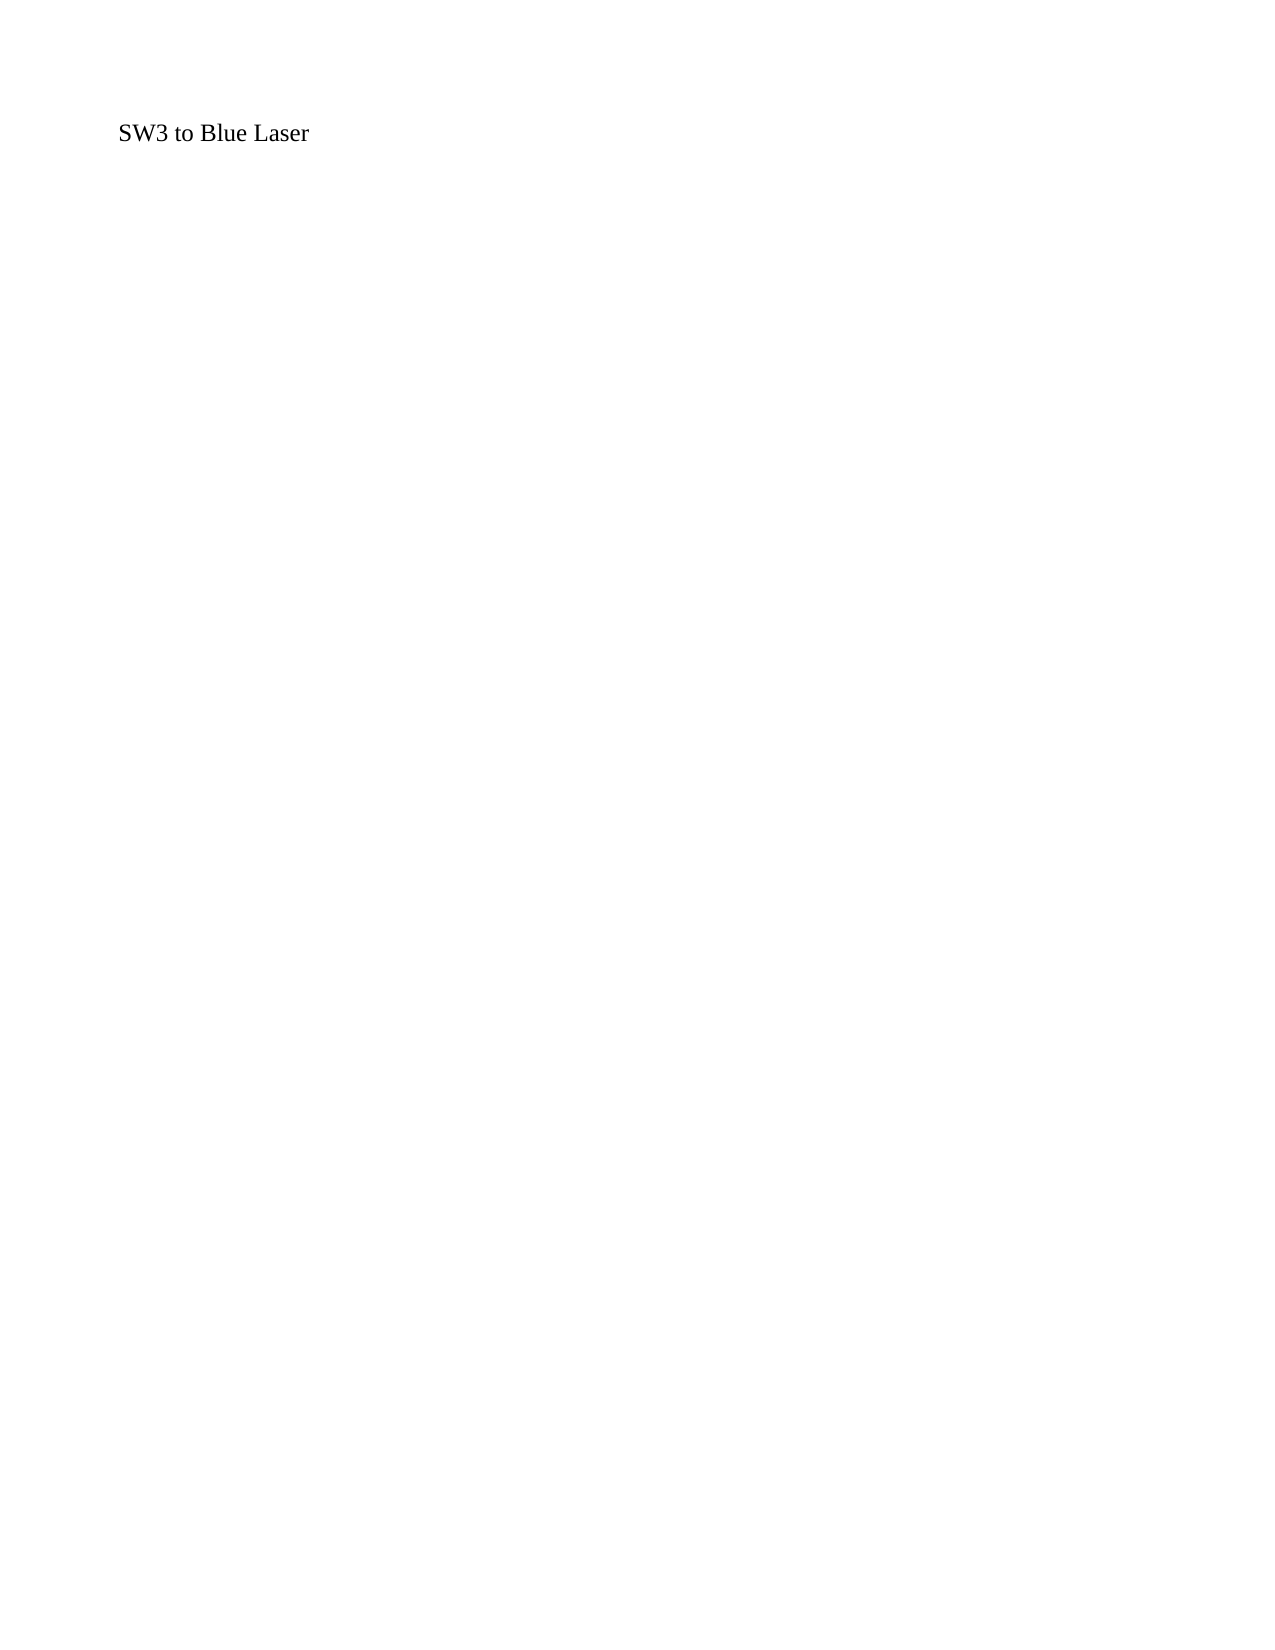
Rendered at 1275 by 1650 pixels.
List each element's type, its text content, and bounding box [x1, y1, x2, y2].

text SW3 to Blue Laser [118, 118, 1157, 147]
